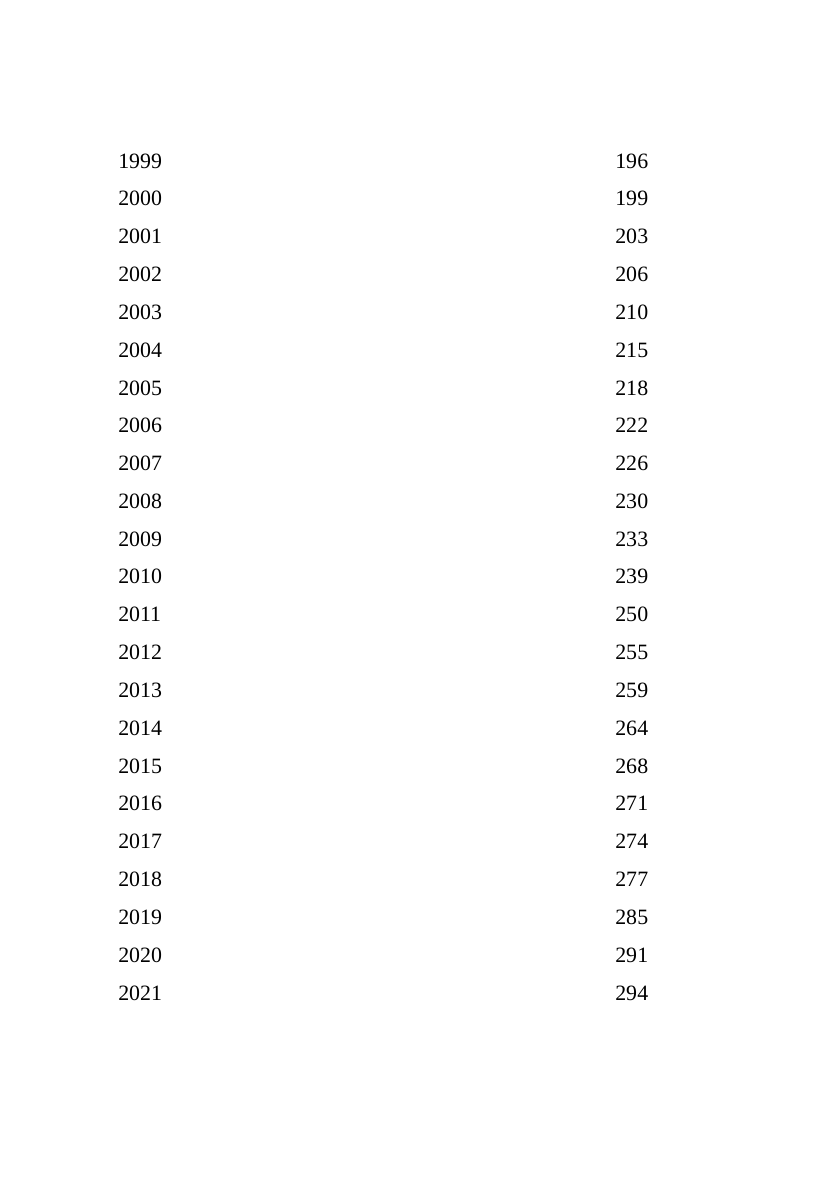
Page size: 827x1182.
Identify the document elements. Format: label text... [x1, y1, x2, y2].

text 2002 206 [118, 261, 738, 286]
text 2020 291 [118, 942, 738, 967]
text 2004 215 [118, 337, 738, 362]
text 2011 250 [118, 601, 738, 627]
text 2019 285 [118, 904, 738, 929]
text 2005 218 [118, 374, 738, 400]
text 2000 199 [118, 185, 738, 211]
text 2012 255 [118, 639, 738, 664]
text 2003 210 [118, 299, 738, 324]
text 2006 222 [118, 412, 738, 437]
text 2016 271 [118, 790, 738, 816]
text 2021 294 [118, 979, 738, 1005]
text 2017 274 [118, 828, 738, 853]
text 2008 230 [118, 488, 738, 513]
text 2015 268 [118, 753, 738, 778]
text 2009 233 [118, 526, 738, 551]
text 2007 226 [118, 450, 738, 475]
text 2010 239 [118, 563, 738, 589]
text 2014 264 [118, 715, 738, 740]
text 2001 203 [118, 223, 738, 248]
text 2018 277 [118, 866, 738, 891]
text 2013 259 [118, 677, 738, 702]
text 1999 196 [118, 148, 738, 173]
